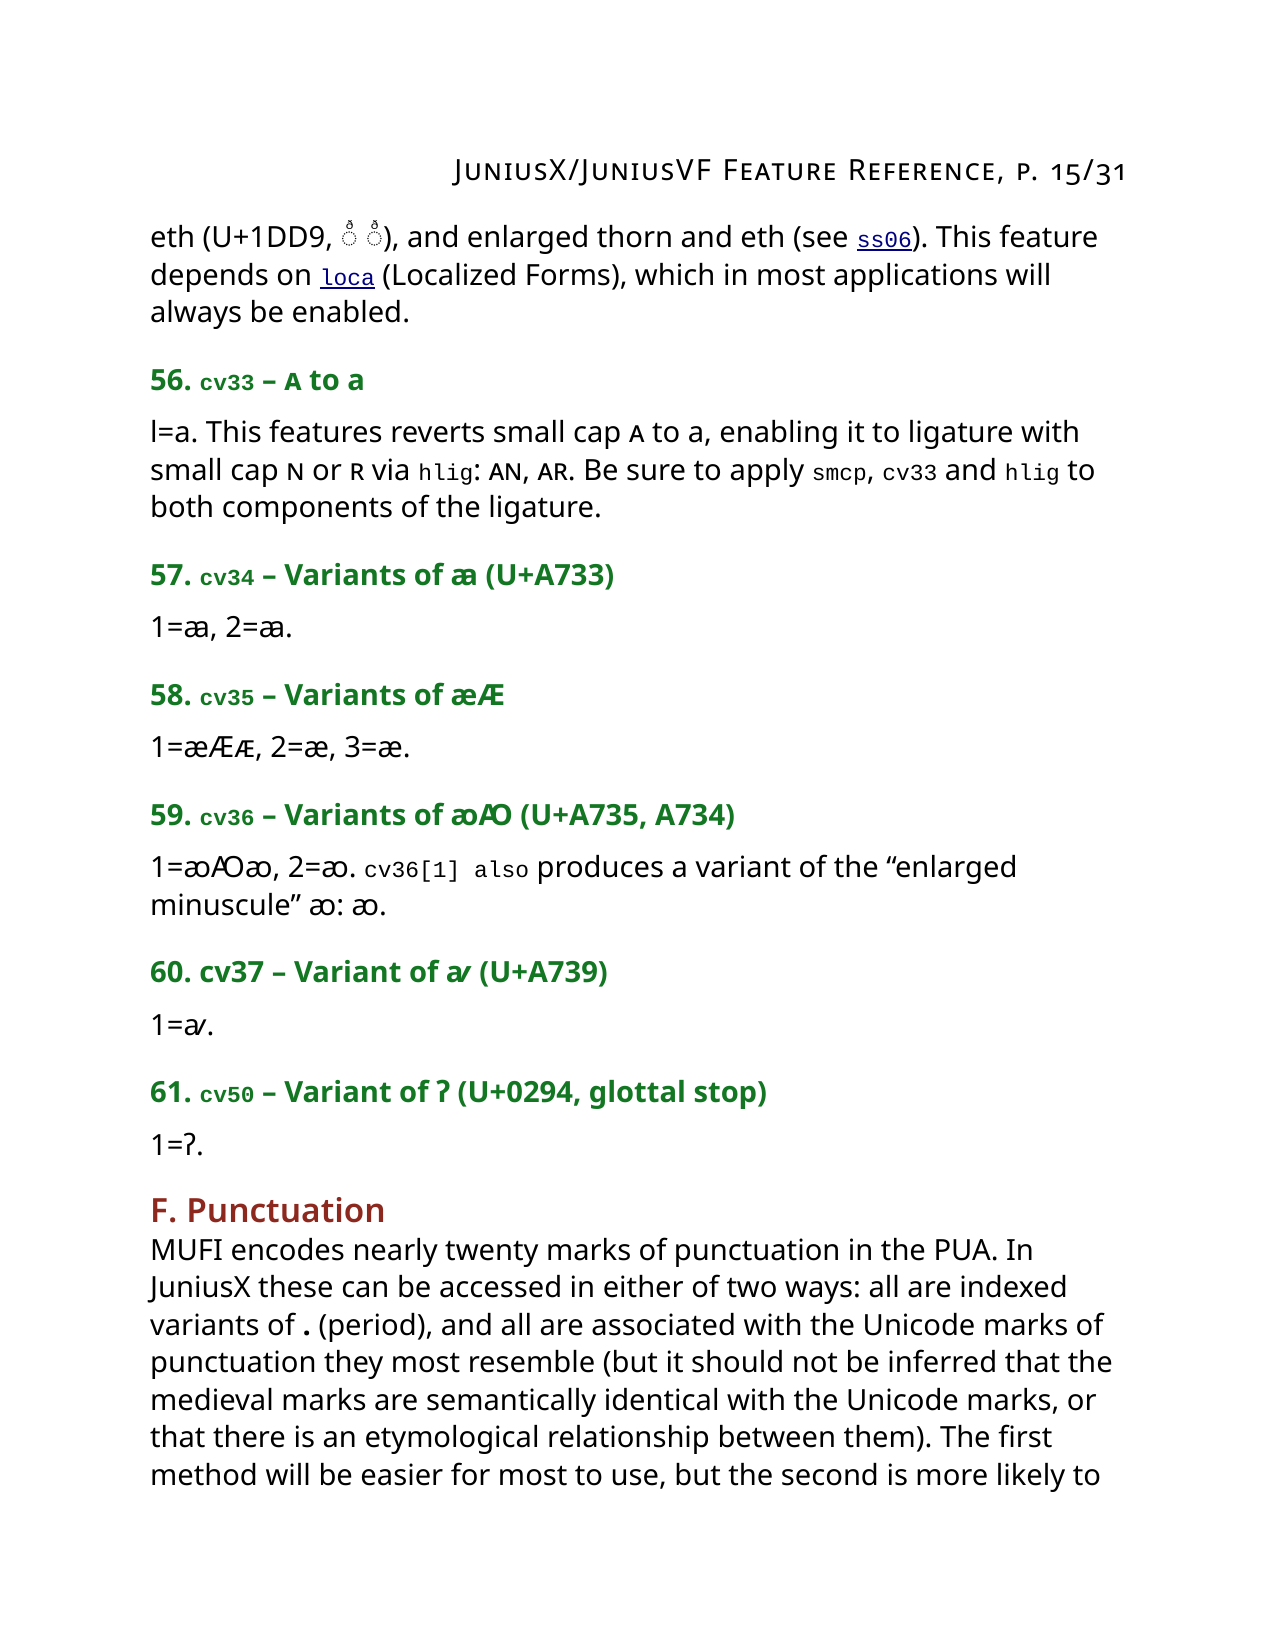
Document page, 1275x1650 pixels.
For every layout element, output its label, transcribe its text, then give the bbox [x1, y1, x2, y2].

subtitle F. Punctuation [150, 1192, 1125, 1230]
subtitle 60. cv37 – Variant of ꜹ (U+A739) [150, 952, 1125, 990]
text 1=ʔ. [150, 1125, 1125, 1162]
text 1=ꜹ. [150, 1005, 1125, 1042]
text 1=ꜵꜴꜵ, 2=ꜵ. cv36[1] also produces a variant of the “enlarged minuscule” ꜵ: ꜵ. [150, 847, 1125, 922]
text eth (U+1DD9, ◌ᷙ ◌ᷙ), and enlarged thorn and eth (see ss06). This feature depends on loca (Localized Forms), which in most applications will always be enabled. [150, 217, 1125, 330]
subtitle 61. cv50 – Variant of ʔ (U+0294, glottal stop) [150, 1072, 1125, 1110]
subtitle 56. cv33 – a to a [150, 360, 1125, 397]
subtitle 58. cv35 – Variants of æÆ [150, 675, 1125, 712]
text 1=ꜳ, 2=ꜳ. [150, 607, 1125, 645]
subtitle 59. cv36 – Variants of ꜵꜴ (U+A735, A734) [150, 795, 1125, 832]
text MUFI encodes nearly twenty marks of punctuation in the PUA. In JuniusX these can be accessed in either of two ways: all are indexed variants of . (period), and all are associated with the Unicode marks of punctuation they most resemble (but it should not be inferred that the medieval marks are semantically identical with the Unicode marks, or that there is an etymological relationship between them). The first method will be easier for most to use, but the second is more likely to [150, 1230, 1125, 1492]
text 1=æÆæ, 2=æ, 3=æ. [150, 727, 1125, 765]
subtitle 57. cv34 – Variants of ꜳ (U+A733) [150, 555, 1125, 592]
text l=a. This features reverts small cap a to a, enabling it to ligature with small cap n or r via hlig: an, ar. Be sure to apply smcp, cv33 and hlig to both components of the ligature. [150, 412, 1125, 525]
